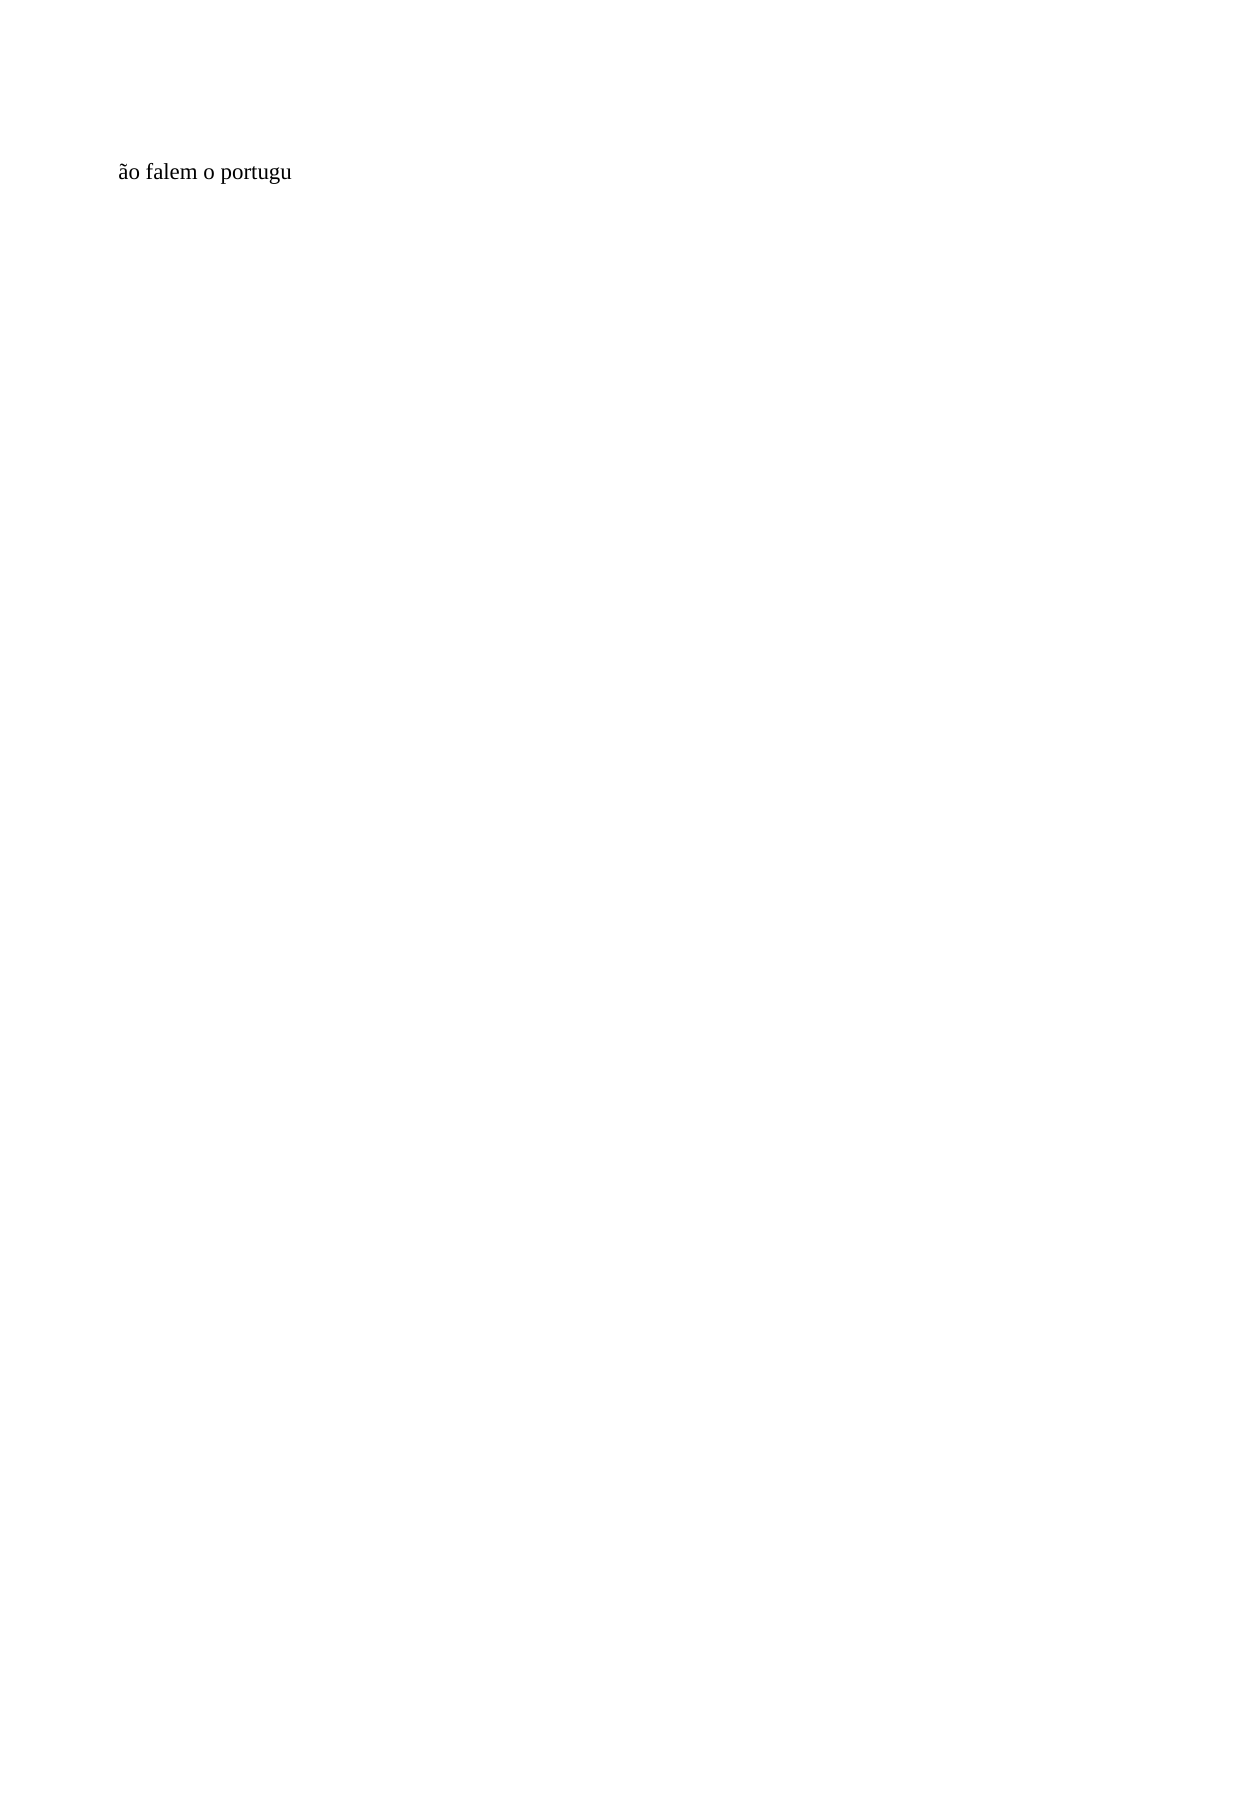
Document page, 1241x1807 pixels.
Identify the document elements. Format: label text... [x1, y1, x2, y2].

text ão falem o portugu [118, 158, 1164, 184]
